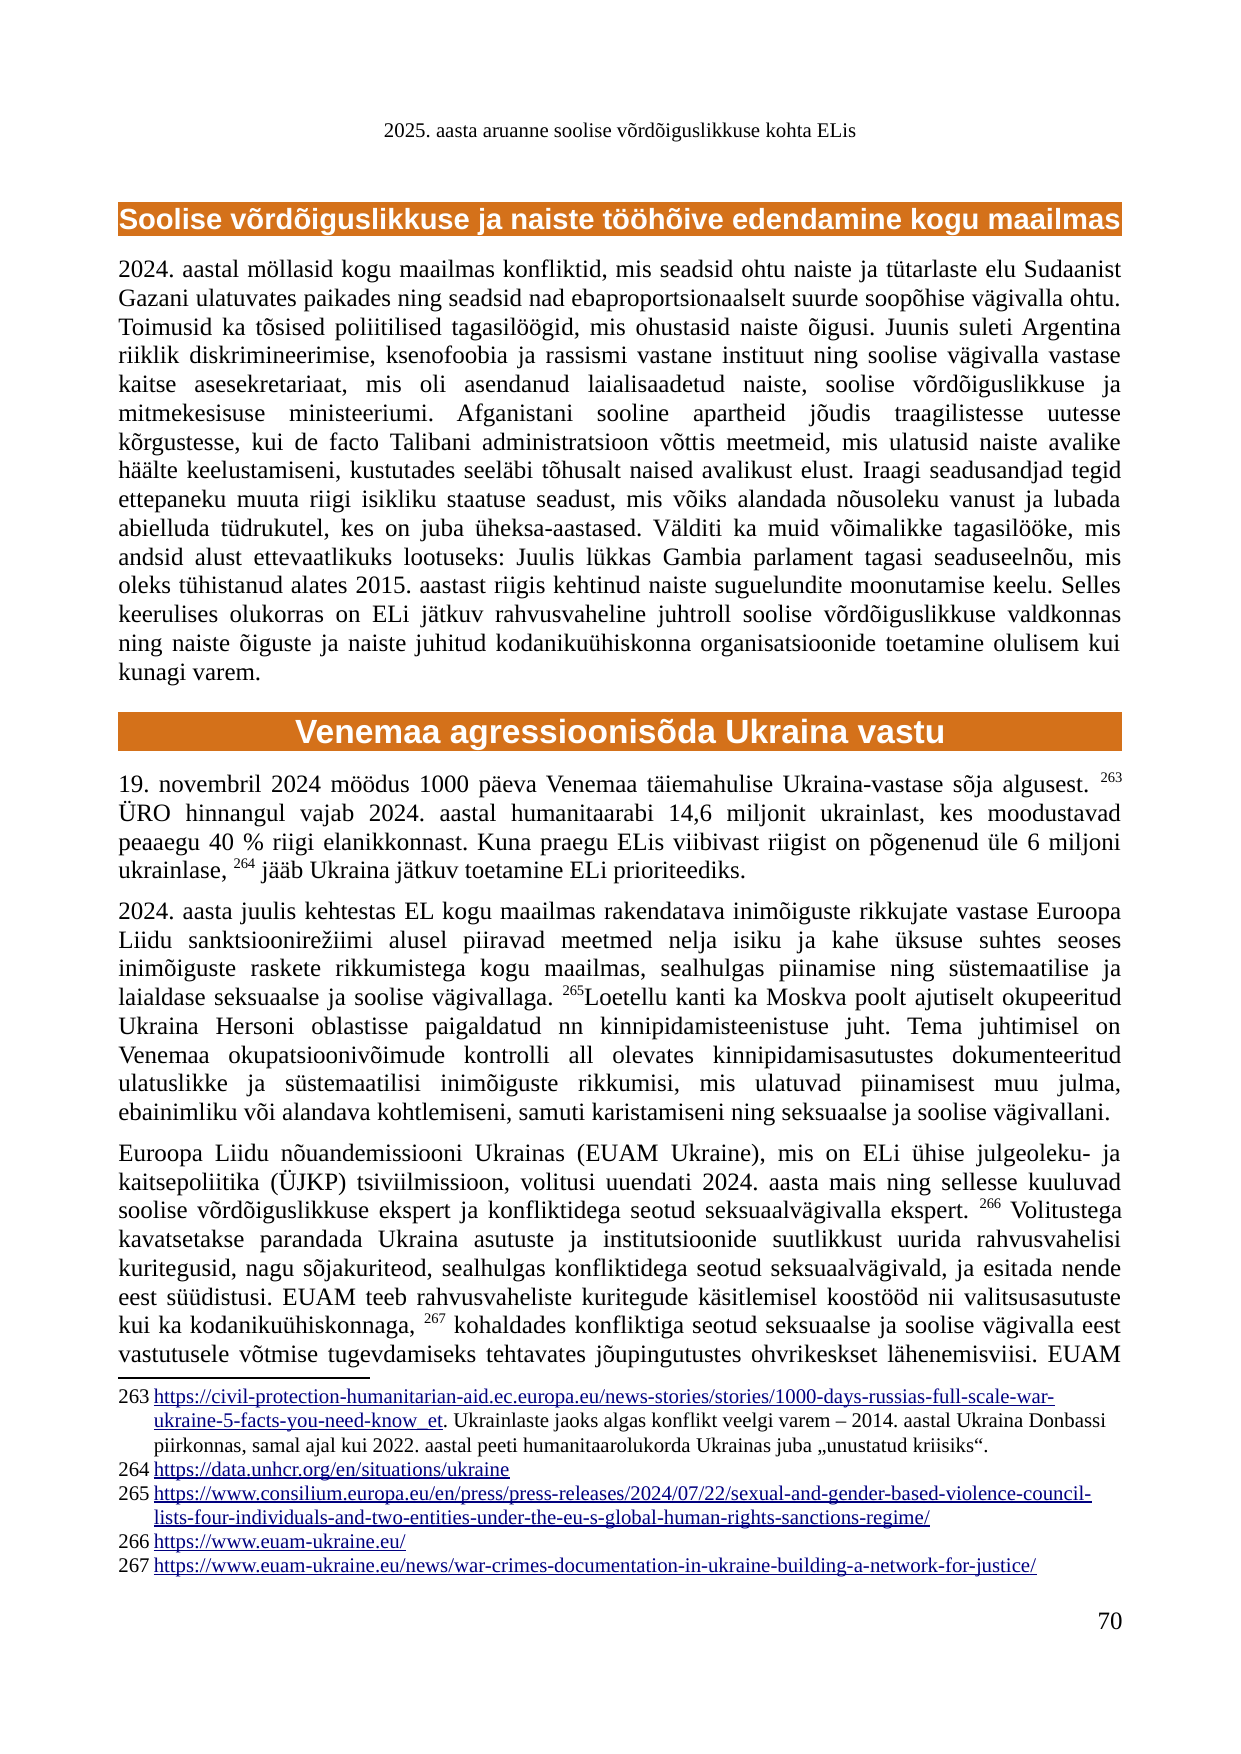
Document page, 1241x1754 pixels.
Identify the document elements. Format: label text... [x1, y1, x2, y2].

text Euroopa Liidu nõuandemissiooni Ukrainas (EUAM Ukraine), mis on ELi ühise julgeoleku- ja kaitsepoliitika (ÜJKP) tsiviilmissioon, volitusi uuendati 2024. aasta mais ning sellesse kuuluvad soolise võrdõiguslikkuse ekspert ja konfliktidega seotud seksuaalvägivalla ekspert. Volitustega kavatsetakse parandada Ukraina asutuste ja institutsioonide suutlikkust uurida rahvusvahelisi kuritegusid, nagu sõjakuriteod, sealhulgas konfliktidega seotud seksuaalvägivald, ja esitada nende eest süüdistusi. EUAM teeb rahvusvaheliste kuritegude käsitlemisel koostööd nii valitsusasutuste kui ka kodanikuühiskonnaga, kohaldades konfliktiga seotud seksuaalse ja soolise vägivalla eest vastutusele võtmise tugevdamiseks tehtavates jõupingutustes ohvrikeskset lähenemisviisi. EUAM [118, 1138, 1122, 1368]
text https://www.euam-ukraine.eu/ [118, 1529, 1122, 1553]
text 2024. aastal möllasid kogu maailmas konfliktid, mis seadsid ohtu naiste ja tütarlaste elu Sudaanist Gazani ulatuvates paikades ning seadsid nad ebaproportsionaalselt suurde soopõhise vägivalla ohtu. Toimusid ka tõsised poliitilised tagasilöögid, mis ohustasid naiste õigusi. Juunis suleti Argentina riiklik diskrimineerimise, ksenofoobia ja rassismi vastane instituut ning soolise vägivalla vastase kaitse asesekretariaat, mis oli asendanud laialisaadetud naiste, soolise võrdõiguslikkuse ja mitmekesisuse ministeeriumi. Afganistani sooline apartheid jõudis traagilistesse uutesse kõrgustesse, kui de facto Talibani administratsioon võttis meetmeid, mis ulatusid naiste avalike häälte keelustamiseni, kustutades seeläbi tõhusalt naised avalikust elust. Iraagi seadusandjad tegid ettepaneku muuta riigi isikliku staatuse seadust, mis võiks alandada nõusoleku vanust ja lubada abielluda tüdrukutel, kes on juba üheksa-aastased. Välditi ka muid võimalikke tagasilööke, mis andsid alust ettevaatlikuks lootuseks: Juulis lükkas Gambia parlament tagasi seaduseelnõu, mis oleks tühistanud alates 2015. aastast riigis kehtinud naiste suguelundite moonutamise keelu. Selles keerulises olukorras on ELi jätkuv rahvusvaheline juhtroll soolise võrdõiguslikkuse valdkonnas ning naiste õiguste ja naiste juhitud kodanikuühiskonna organisatsioonide toetamine olulisem kui kunagi varem. [118, 254, 1122, 685]
text https://www.euam-ukraine.eu/news/war-crimes-documentation-in-ukraine-building-a-network-for-justice/ [118, 1553, 1122, 1577]
subtitle Venemaa agressioonisõda Ukraina vastu [118, 712, 1122, 751]
text 2024. aasta juulis kehtestas EL kogu maailmas rakendatava inimõiguste rikkujate vastase Euroopa Liidu sanktsioonirežiimi alusel piiravad meetmed nelja isiku ja kahe üksuse suhtes seoses inimõiguste raskete rikkumistega kogu maailmas, sealhulgas piinamise ning süstemaatilise ja laialdase seksuaalse ja soolise vägivallaga. Loetellu kanti ka Moskva poolt ajutiselt okupeeritud Ukraina Hersoni oblastisse paigaldatud nn kinnipidamisteenistuse juht. Tema juhtimisel on Venemaa okupatsioonivõimude kontrolli all olevates kinnipidamisasutustes dokumenteeritud ulatuslikke ja süstemaatilisi inimõiguste rikkumisi, mis ulatuvad piinamisest muu julma, ebainimliku või alandava kohtlemiseni, samuti karistamiseni ning seksuaalse ja soolise vägivallani. [118, 896, 1122, 1126]
text 19. novembril 2024 möödus 1000 päeva Venemaa täiemahulise Ukraina-vastase sõja algusest. ÜRO hinnangul vajab 2024. aastal humanitaarabi 14,6 miljonit ukrainlast, kes moodustavad peaaegu 40 % riigi elanikkonnast. Kuna praegu ELis viibivast riigist on põgenenud üle 6 miljoni ukrainlase, jääb Ukraina jätkuv toetamine ELi prioriteediks. [118, 769, 1122, 884]
text https://www.consilium.europa.eu/en/press/press-releases/2024/07/22/sexual-and-gender-based-violence-council-lists-four-individuals-and-two-entities-under-the-eu-s-global-human-rights-sanctions-regime/ [118, 1481, 1122, 1529]
text https://data.unhcr.org/en/situations/ukraine [118, 1457, 1122, 1481]
text https://civil-protection-humanitarian-aid.ec.europa.eu/news-stories/stories/1000-days-russias-full-scale-war-ukraine-5-facts-you-need-know_et. Ukrainlaste jaoks algas konflikt veelgi varem – 2014. aastal Ukraina Donbassi piirkonnas, samal ajal kui 2022. aastal peeti humanitaarolukorda Ukrainas juba „unustatud kriisiks“. [118, 1384, 1122, 1457]
subtitle Soolise võrdõiguslikkuse ja naiste tööhõive edendamine kogu maailmas [118, 202, 1122, 236]
